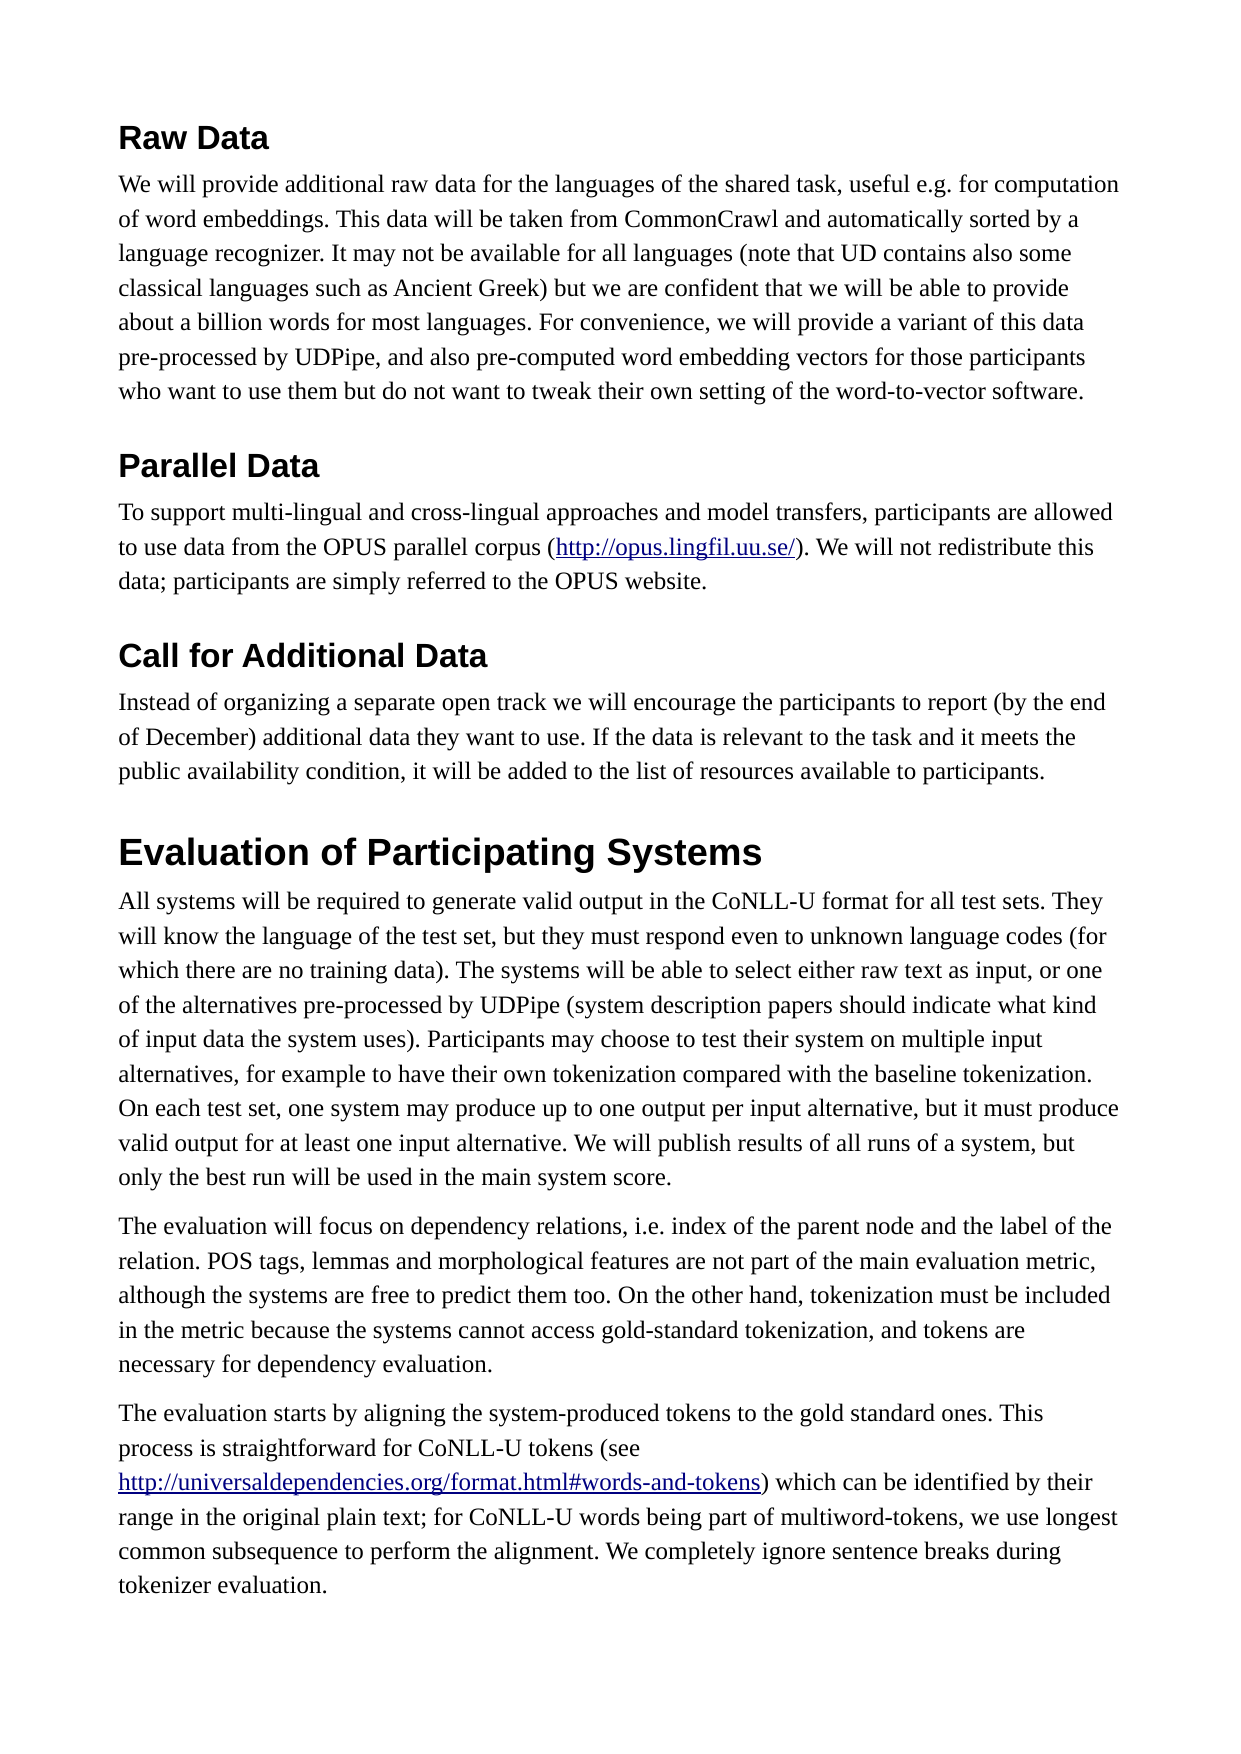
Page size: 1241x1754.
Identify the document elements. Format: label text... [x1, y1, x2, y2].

text We will provide additional raw data for the languages of the shared task, useful e.g. for computation of word embeddings. This data will be taken from CommonCrawl and automatically sorted by a language recognizer. It may not be available for all languages (note that UD contains also some classical languages such as Ancient Greek) but we are confident that we will be able to provide about a billion words for most languages. For convenience, we will provide a variant of this data pre-processed by UDPipe, and also pre-computed word embedding vectors for those participants who want to use them but do not want to tweak their own setting of the word-to-vector software. [118, 169, 1122, 405]
subtitle Parallel Data [118, 446, 1122, 485]
subtitle Raw Data [118, 118, 1122, 157]
text Instead of organizing a separate open track we will encourage the participants to report (by the end of December) additional data they want to use. If the data is relevant to the task and it meets the public availability condition, it will be added to the list of resources available to participants. [118, 687, 1122, 785]
text To support multi-lingual and cross-lingual approaches and model transfers, participants are allowed to use data from the OPUS parallel corpus (http://opus.lingfil.uu.se/). We will not redistribute this data; participants are simply referred to the OPUS website. [118, 497, 1122, 595]
subtitle Call for Additional Data [118, 636, 1122, 675]
text All systems will be required to generate valid output in the CoNLL-U format for all test sets. They will know the language of the test set, but they must respond even to unknown language codes (for which there are no training data). The systems will be able to select either raw text as input, or one of the alternatives pre-processed by UDPipe (system description papers should indicate what kind of input data the system uses). Participants may choose to test their system on multiple input alternatives, for example to have their own tokenization compared with the baseline tokenization. On each test set, one system may produce up to one output per input alternative, but it must produce valid output for at least one input alternative. We will publish results of all runs of a system, but only the best run will be used in the main system score. [118, 886, 1122, 1191]
text The evaluation starts by aligning the system-produced tokens to the gold standard ones. This process is straightforward for CoNLL-U tokens (see http://universaldependencies.org/format.html#words-and-tokens) which can be identified by their range in the original plain text; for CoNLL-U words being part of multiword-tokens, we use longest common subsequence to perform the alignment. We completely ignore sentence breaks during tokenizer evaluation. [118, 1398, 1122, 1599]
subtitle Evaluation of Participating Systems [118, 830, 1122, 874]
text The evaluation will focus on dependency relations, i.e. index of the parent node and the label of the relation. POS tags, lemmas and morphological features are not part of the main evaluation metric, although the systems are free to predict them too. On the other hand, tokenization must be included in the metric because the systems cannot access gold-standard tokenization, and tokens are necessary for dependency evaluation. [118, 1211, 1122, 1378]
